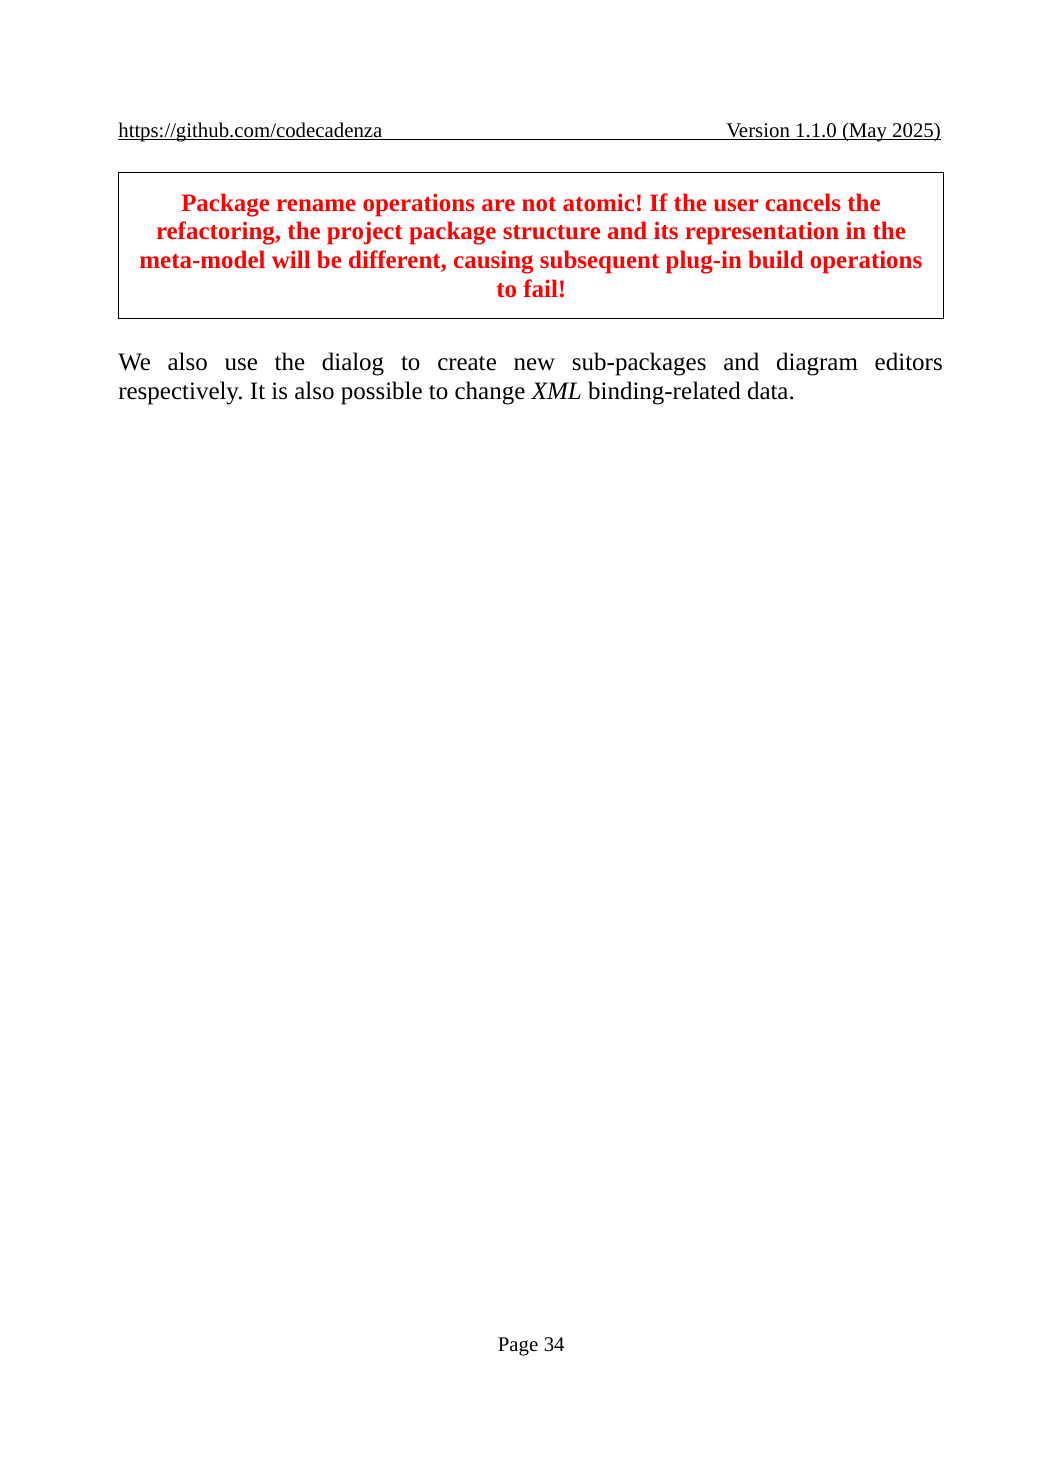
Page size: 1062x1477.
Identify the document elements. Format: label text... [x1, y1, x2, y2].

text We also use the dialog to create new sub-packages and diagram editors respectively. It is also possible to change XML binding-related data. [118, 347, 944, 405]
table_header Package rename operations are not atomic! If the user cancels the refactoring, the project package structure and its representation in the meta-model will be different, causing subsequent plug-in build operations to fail! [119, 173, 943, 318]
